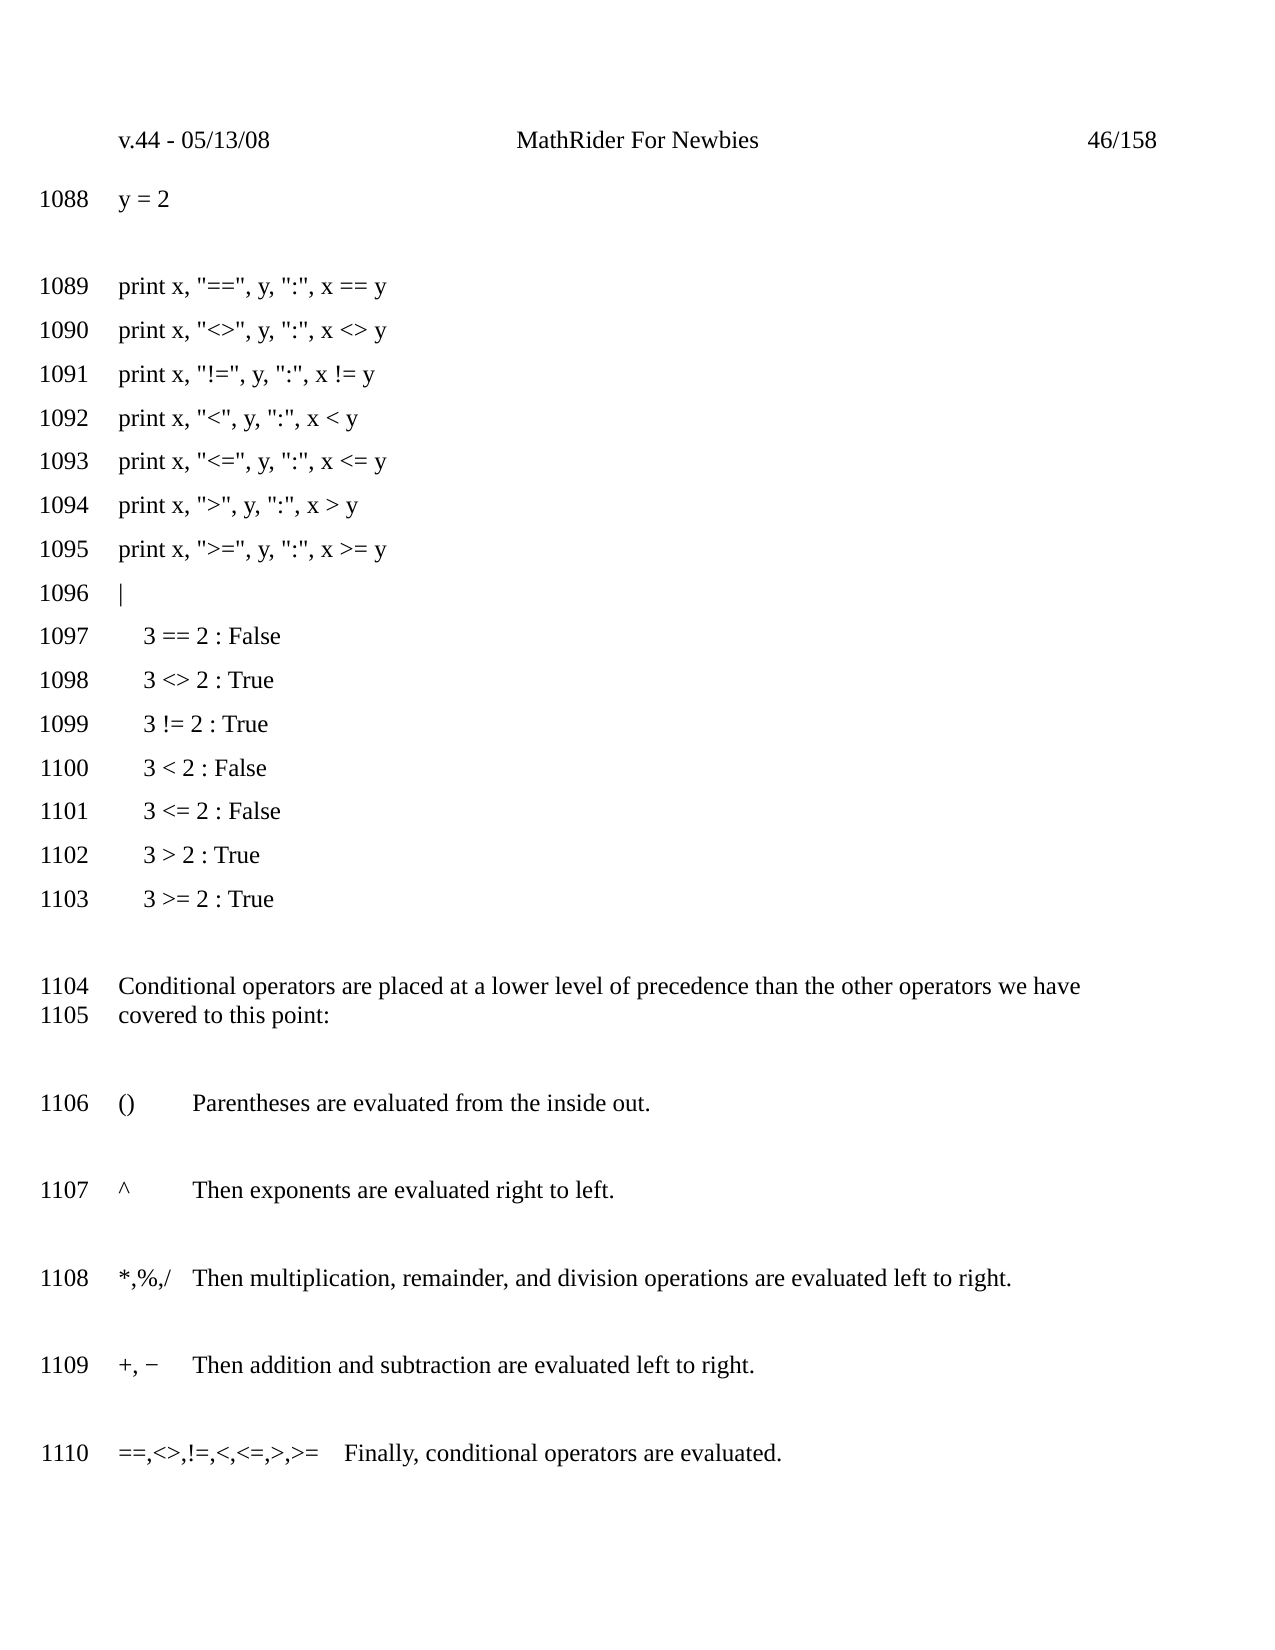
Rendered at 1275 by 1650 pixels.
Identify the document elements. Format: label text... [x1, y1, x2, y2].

text 3 != 2 : True [118, 709, 1157, 738]
text () Parentheses are evaluated from the inside out. [118, 1088, 1157, 1116]
text 3 == 2 : False [118, 621, 1157, 650]
text Conditional operators are placed at a lower level of precedence than the other operators we have covered to this point: [118, 971, 1157, 1029]
text print x, "<>", y, ":", x <> y [118, 315, 1157, 344]
text ==,<>,!=,<,<=,>,>= Finally, conditional operators are evaluated. [118, 1438, 1157, 1466]
text print x, "==", y, ":", x == y [118, 271, 1157, 300]
text +, − Then addition and subtraction are evaluated left to right. [118, 1350, 1157, 1379]
text 3 > 2 : True [118, 840, 1157, 869]
text 3 <= 2 : False [118, 796, 1157, 825]
text print x, ">=", y, ":", x >= y [118, 534, 1157, 563]
text 3 < 2 : False [118, 753, 1157, 781]
text ^ Then exponents are evaluated right to left. [118, 1175, 1157, 1204]
text print x, ">", y, ":", x > y [118, 490, 1157, 519]
text print x, "<", y, ":", x < y [118, 403, 1157, 431]
text | [118, 578, 1157, 606]
text 3 <> 2 : True [118, 665, 1157, 694]
text print x, "!=", y, ":", x != y [118, 359, 1157, 388]
text print x, "<=", y, ":", x <= y [118, 446, 1157, 475]
text y = 2 [118, 184, 1157, 213]
text *,%,/ Then multiplication, remainder, and division operations are evaluated left to right. [118, 1263, 1157, 1291]
text 3 >= 2 : True [118, 884, 1157, 913]
